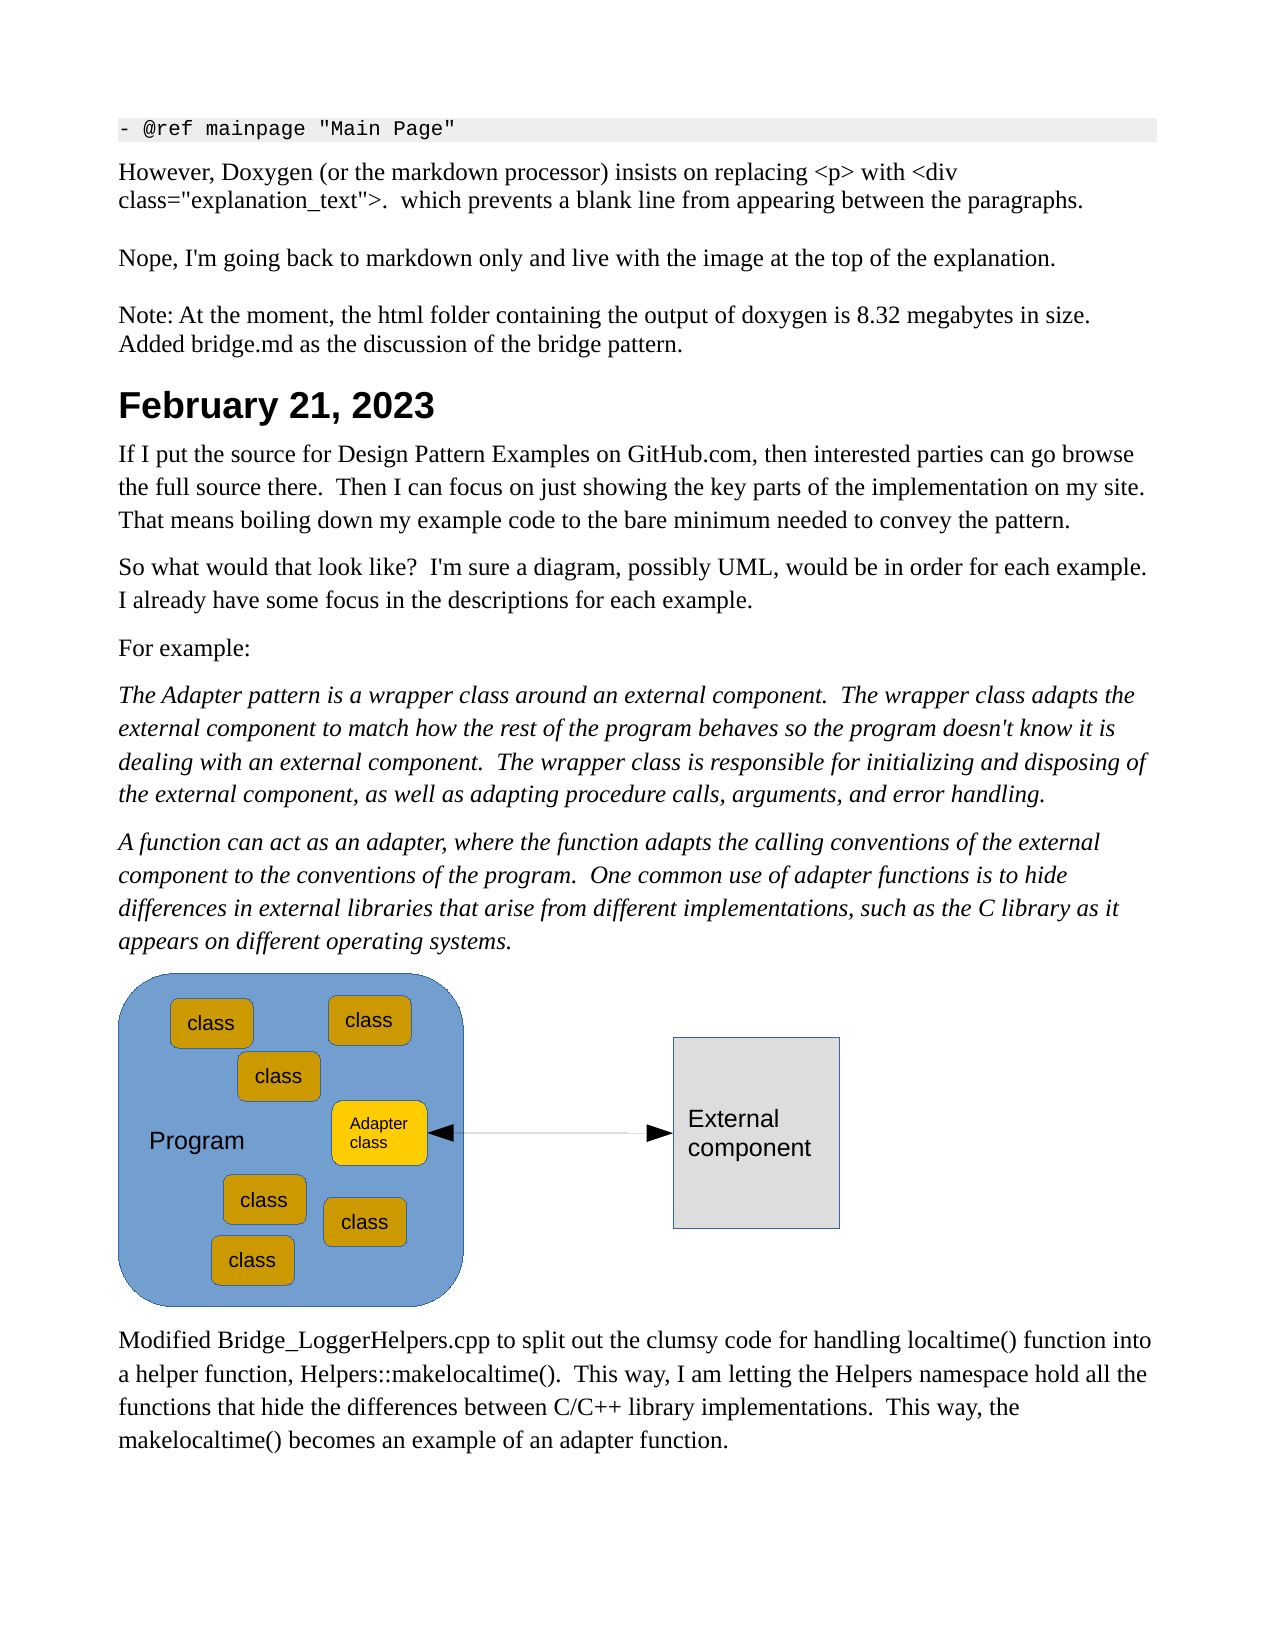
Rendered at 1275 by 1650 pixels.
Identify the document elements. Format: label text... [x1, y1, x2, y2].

text Added bridge.md as the discussion of the bridge pattern. [118, 329, 1157, 358]
text Nope, I'm going back to markdown only and live with the image at the top of the explanation. [118, 243, 1157, 272]
text The Adapter pattern is a wrapper class around an external component. The wrapper class adapts the external component to match how the rest of the program behaves so the program doesn't know it is dealing with an external component. The wrapper class is responsible for initializing and disposing of the external component, as well as adapting procedure calls, arguments, and error handling. [118, 681, 1157, 808]
text - @ref mainpage "Main Page" [118, 118, 1157, 142]
text For example: [118, 633, 1157, 662]
text Note: At the moment, the html folder containing the output of doxygen is 8.32 megabytes in size. [118, 301, 1157, 329]
text However, Doxygen (or the markdown processor) insists on replacing <p> with <div class="explanation_text">. which prevents a blank line from appearing between the paragraphs. [118, 157, 1157, 214]
subtitle February 21, 2023 [118, 383, 1157, 426]
text If I put the source for Design Pattern Examples on GitHub.com, then interested parties can go browse the full source there. Then I can focus on just showing the key parts of the implementation on my site. That means boiling down my example code to the bare minimum needed to convey the pattern. [118, 439, 1157, 533]
text So what would that look like? I'm sure a diagram, possibly UML, would be in order for each example. I already have some focus in the descriptions for each example. [118, 552, 1157, 614]
text A function can act as an adapter, where the function adapts the calling conventions of the external component to the conventions of the program. One common use of adapter functions is to hide differences in external libraries that arise from different implementations, such as the C library as it appears on different operating systems. [118, 827, 1157, 955]
text Modified Bridge_LoggerHelpers.cpp to split out the clumsy code for handling localtime() function into a helper function, Helpers::makelocaltime(). This way, I am letting the Helpers namespace hold all the functions that hide the differences between C/C++ library implementations. This way, the makelocaltime() becomes an example of an adapter function. [118, 1326, 1157, 1453]
